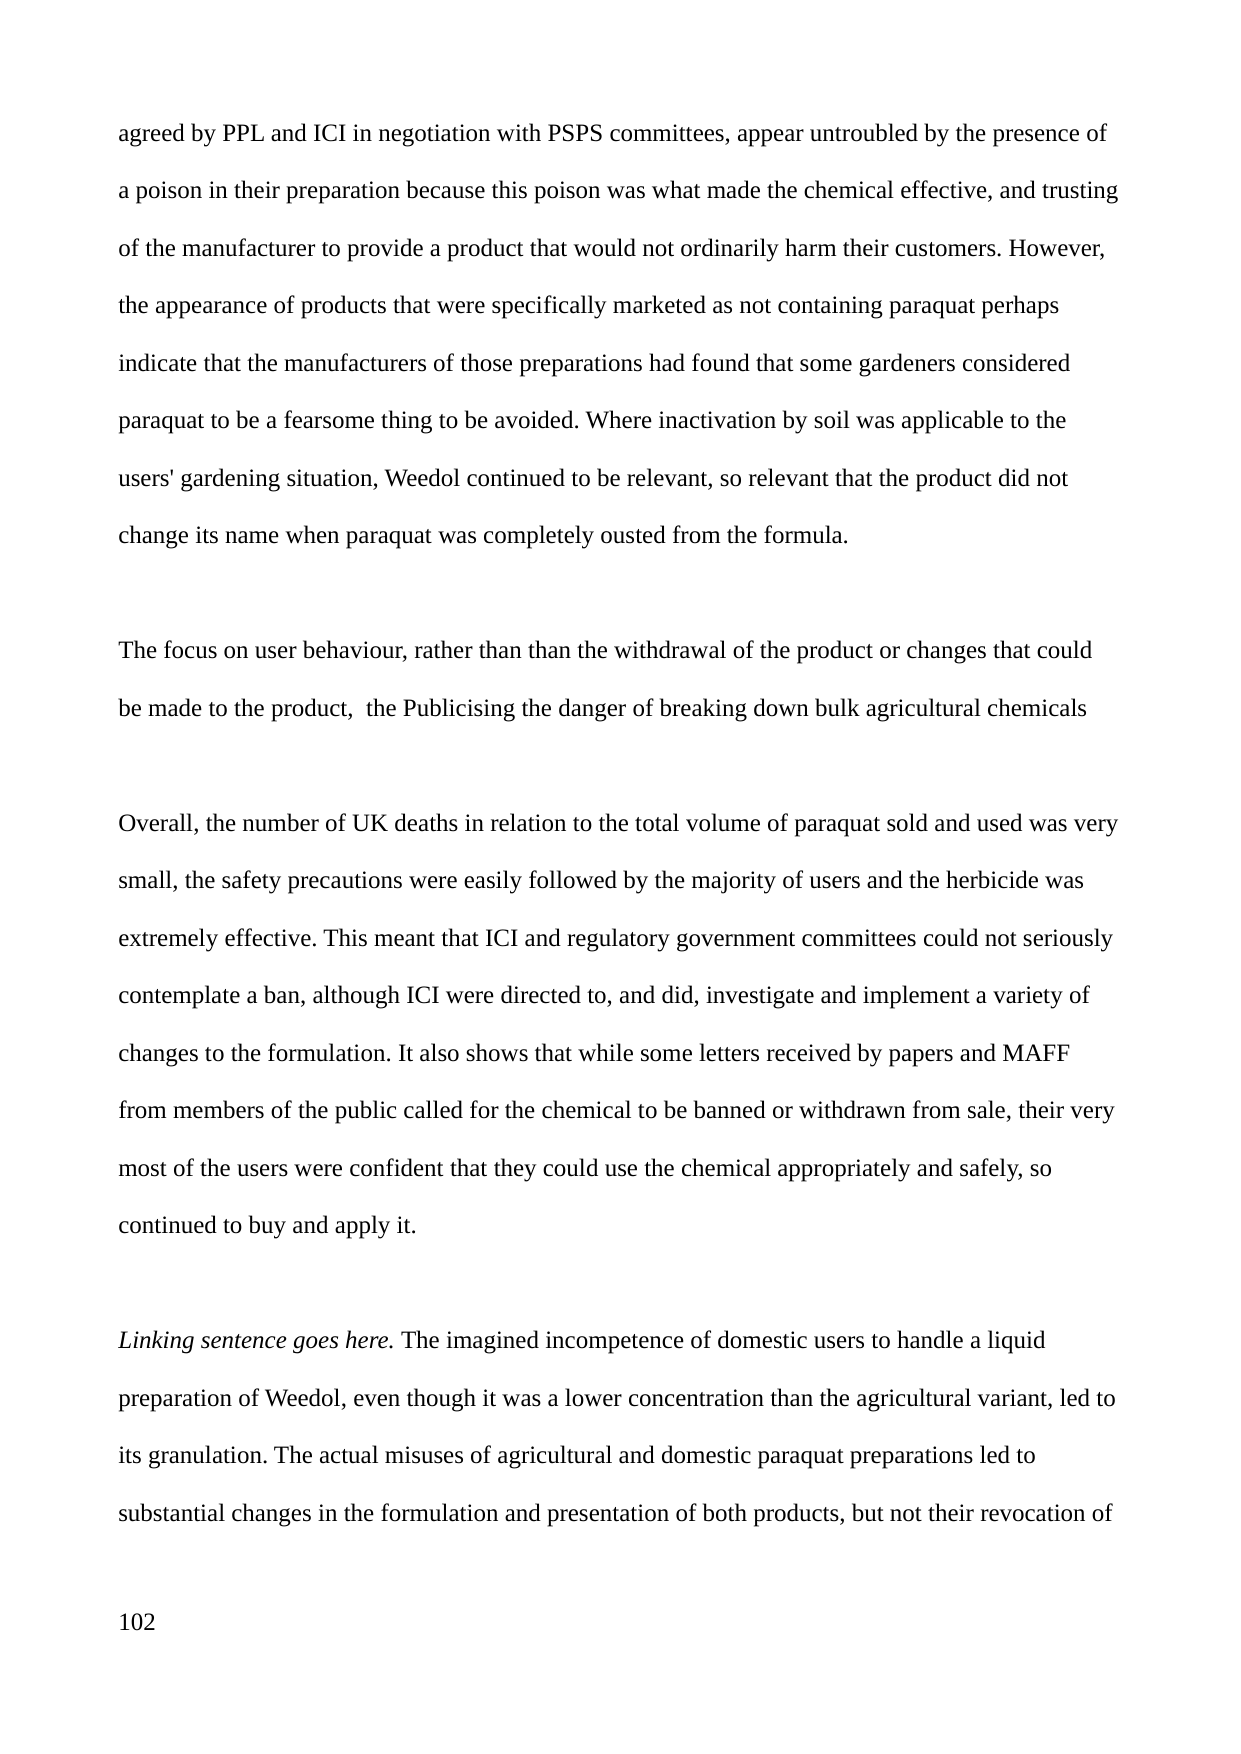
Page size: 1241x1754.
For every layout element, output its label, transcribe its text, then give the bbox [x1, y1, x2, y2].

text Overall, the number of UK deaths in relation to the total volume of paraquat sold and used was very small, the safety precautions were easily followed by the majority of users and the herbicide was extremely effective. This meant that ICI and regulatory government committees could not seriously contemplate a ban, although ICI were directed to, and did, investigate and implement a variety of changes to the formulation. It also shows that while some letters received by papers and MAFF from members of the public called for the chemical to be banned or withdrawn from sale, their very most of the users were confident that they could use the chemical appropriately and safely, so continued to buy and apply it. [118, 808, 1122, 1239]
text agreed by PPL and ICI in negotiation with PSPS committees, appear untroubled by the presence of a poison in their preparation because this poison was what made the chemical effective, and trusting of the manufacturer to provide a product that would not ordinarily harm their customers. However, the appearance of products that were specifically marketed as not containing paraquat perhaps indicate that the manufacturers of those preparations had found that some gardeners considered paraquat to be a fearsome thing to be avoided. Where inactivation by soil was applicable to the users' gardening situation, Weedol continued to be relevant, so relevant that the product did not change its name when paraquat was completely ousted from the formula. [118, 118, 1122, 549]
text Linking sentence goes here. The imagined incompetence of domestic users to handle a liquid preparation of Weedol, even though it was a lower concentration than the agricultural variant, led to its granulation. The actual misuses of agricultural and domestic paraquat preparations led to substantial changes in the formulation and presentation of both products, but not their revocation of [118, 1326, 1122, 1527]
text The focus on user behaviour, rather than than the withdrawal of the product or changes that could be made to the product, the Publicising the danger of breaking down bulk agricultural chemicals [118, 636, 1122, 722]
